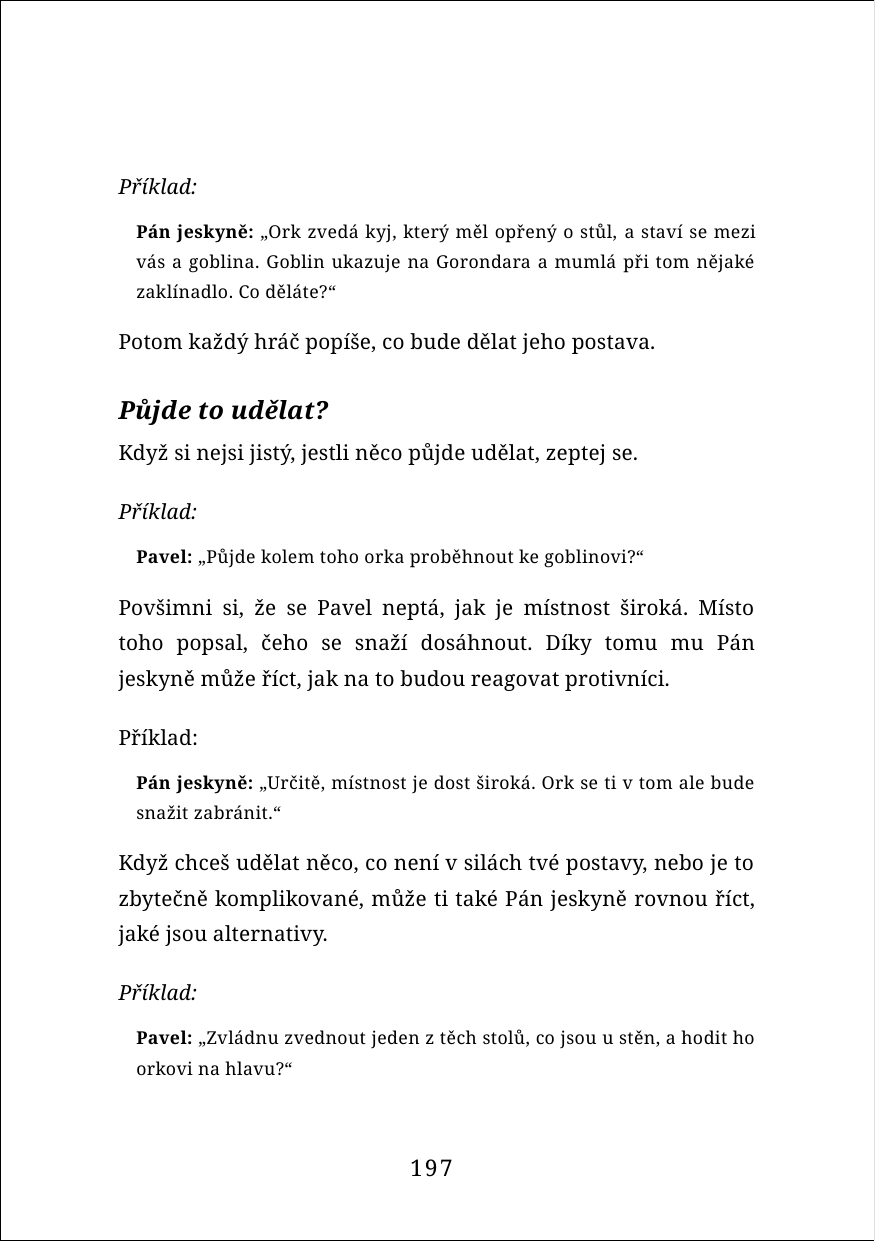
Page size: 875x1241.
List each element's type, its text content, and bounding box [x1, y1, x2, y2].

text Příklad: [118, 723, 756, 751]
text Pavel: „Půjde kolem toho orka proběhnout ke goblinovi?“ [136, 545, 756, 569]
text Pán jeskyně: „Ork zvedá kyj, který měl opřený o stůl, a staví se mezi vás a goblina. Goblin ukazuje na Gorondara a mumlá při tom nějaké zaklínadlo. Co děláte?“ [136, 219, 756, 304]
text Povšimni si, že se Pavel neptá, jak je místnost široká. Místo toho popsal, čeho se snaží dosáhnout. Díky tomu mu Pán jeskyně může říct, jak na to budou reagovat protivníci. [118, 593, 756, 692]
text Příklad: [118, 172, 756, 200]
text Pavel: „Zvládnu zvednout jeden z těch stolů, co jsou u stěn, a hodit ho orkovi na hlavu?“ [136, 1026, 756, 1080]
text Potom každý hráč popíše, co bude dělat jeho postava. [118, 327, 756, 356]
text Když si nejsi jistý, jestli něco půjde udělat, zeptej se. [118, 438, 756, 467]
text Když chceš udělat něco, co není v silách tvé postavy, nebo je to zbytečně komplikované, může ti také Pán jeskyně rovnou říct, jaké jsou alternativy. [118, 848, 756, 948]
text Příklad: [118, 497, 756, 526]
text Pán jeskyně: „Určitě, místnost je dost široká. Ork se ti v tom ale bude snažit zabránit.“ [136, 770, 756, 824]
subtitle Půjde to udělat? [118, 392, 756, 426]
text Příklad: [118, 978, 756, 1007]
